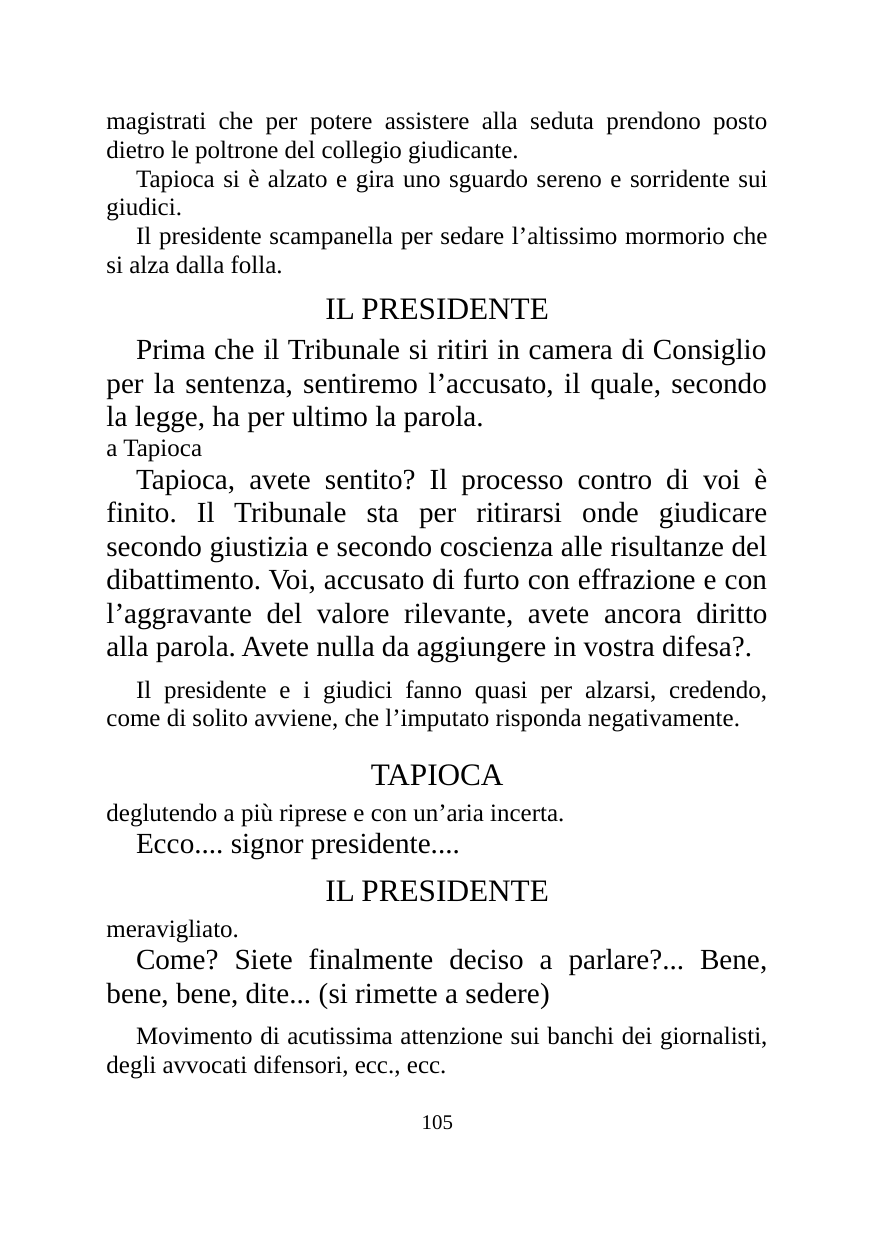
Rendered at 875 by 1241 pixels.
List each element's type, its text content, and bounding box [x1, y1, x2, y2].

text Tapioca si è alzato e gira uno sguardo sereno e sorridente sui giudici. [106, 164, 768, 221]
text IL PRESIDENTE [106, 291, 768, 326]
text Come? Siete finalmente deciso a parlare?... Bene, bene, bene, dite... (si rimette a sedere) [106, 942, 768, 1009]
text a Tapioca [106, 433, 768, 462]
text deglutendo a più riprese e con un’aria incerta. [106, 798, 768, 826]
text TAPIOCA [106, 756, 768, 792]
text Movimento di acutissima attenzione sui banchi dei giornalisti, degli avvocati difensori, ecc., ecc. [106, 1021, 768, 1079]
text magistrati che per potere assistere alla seduta prendono posto dietro le poltrone del collegio giudicante. [106, 106, 768, 164]
text IL PRESIDENTE [106, 872, 768, 908]
text Il presidente e i giudici fanno quasi per alzarsi, credendo, come di solito avviene, che l’imputato risponda negativamente. [106, 675, 768, 732]
text Ecco.... signor presidente.... [106, 826, 768, 860]
text Tapioca, avete sentito? Il processo contro di voi è finito. Il Tribunale sta per ritirarsi onde giudicare secondo giustizia e secondo coscienza alle risultanze del dibattimento. Voi, accusato di furto con effrazione e con l’aggravante del valore rilevante, avete ancora diritto alla parola. Avete nulla da aggiungere in vostra difesa?. [106, 462, 768, 663]
text Il presidente scampanella per sedare l’altissimo mormorio che si alza dalla folla. [106, 221, 768, 279]
text meravigliato. [106, 914, 768, 942]
text Prima che il Tribunale si ritiri in camera di Consiglio per la sentenza, sentiremo l’accusato, il quale, secondo la legge, ha per ultimo la parola. [106, 332, 768, 433]
